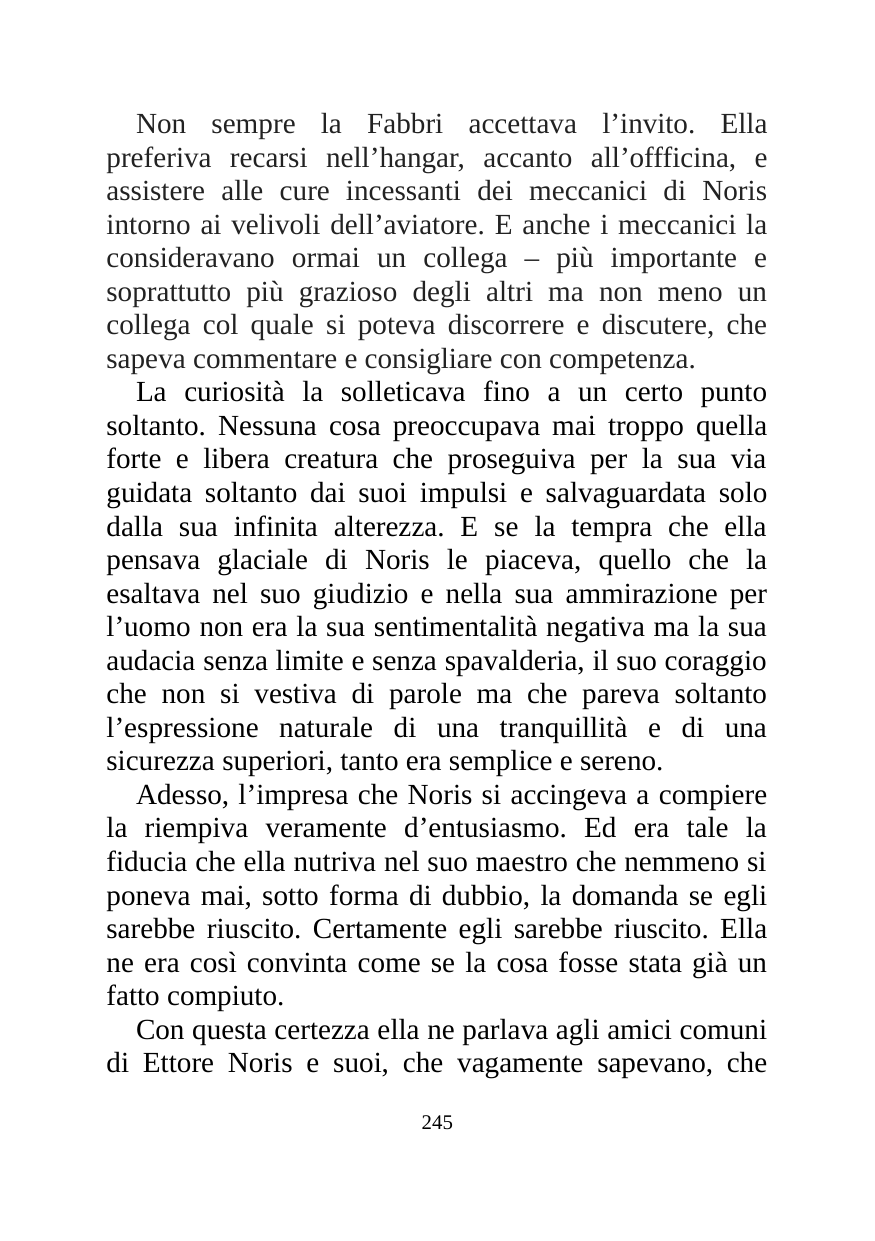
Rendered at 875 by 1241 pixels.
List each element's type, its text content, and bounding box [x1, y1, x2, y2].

text Adesso, l’impresa che Noris si accingeva a compiere la riempiva veramente d’entusiasmo. Ed era tale la fiducia che ella nutriva nel suo maestro che nemmeno si poneva mai, sotto forma di dubbio, la domanda se egli sarebbe riuscito. Certamente egli sarebbe riuscito. Ella ne era così convinta come se la cosa fosse stata già un fatto compiuto. [106, 777, 768, 1012]
text Non sempre la Fabbri accettava l’invito. Ella preferiva recarsi nell’hangar, accanto all’offficina, e assistere alle cure incessanti dei meccanici di Noris intorno ai velivoli dell’aviatore. E anche i meccanici la consideravano ormai un collega – più importante e soprattutto più grazioso degli altri ma non meno un collega col quale si poteva discorrere e discutere, che sapeva commentare e consigliare con competenza. [106, 106, 768, 374]
text La curiosità la solleticava fino a un certo punto soltanto. Nessuna cosa preoccupava mai troppo quella forte e libera creatura che proseguiva per la sua via guidata soltanto dai suoi impulsi e salvaguardata solo dalla sua infinita alterezza. E se la tempra che ella pensava glaciale di Noris le piaceva, quello che la esaltava nel suo giudizio e nella sua ammirazione per l’uomo non era la sua sentimentalità negativa ma la sua audacia senza limite e senza spavalderia, il suo coraggio che non si vestiva di parole ma che pareva soltanto l’espressione naturale di una tranquillità e di una sicurezza superiori, tanto era semplice e sereno. [106, 374, 768, 777]
text Con questa certezza ella ne parlava agli amici comuni di Ettore Noris e suoi, che vagamente sapevano, che [106, 1012, 768, 1079]
